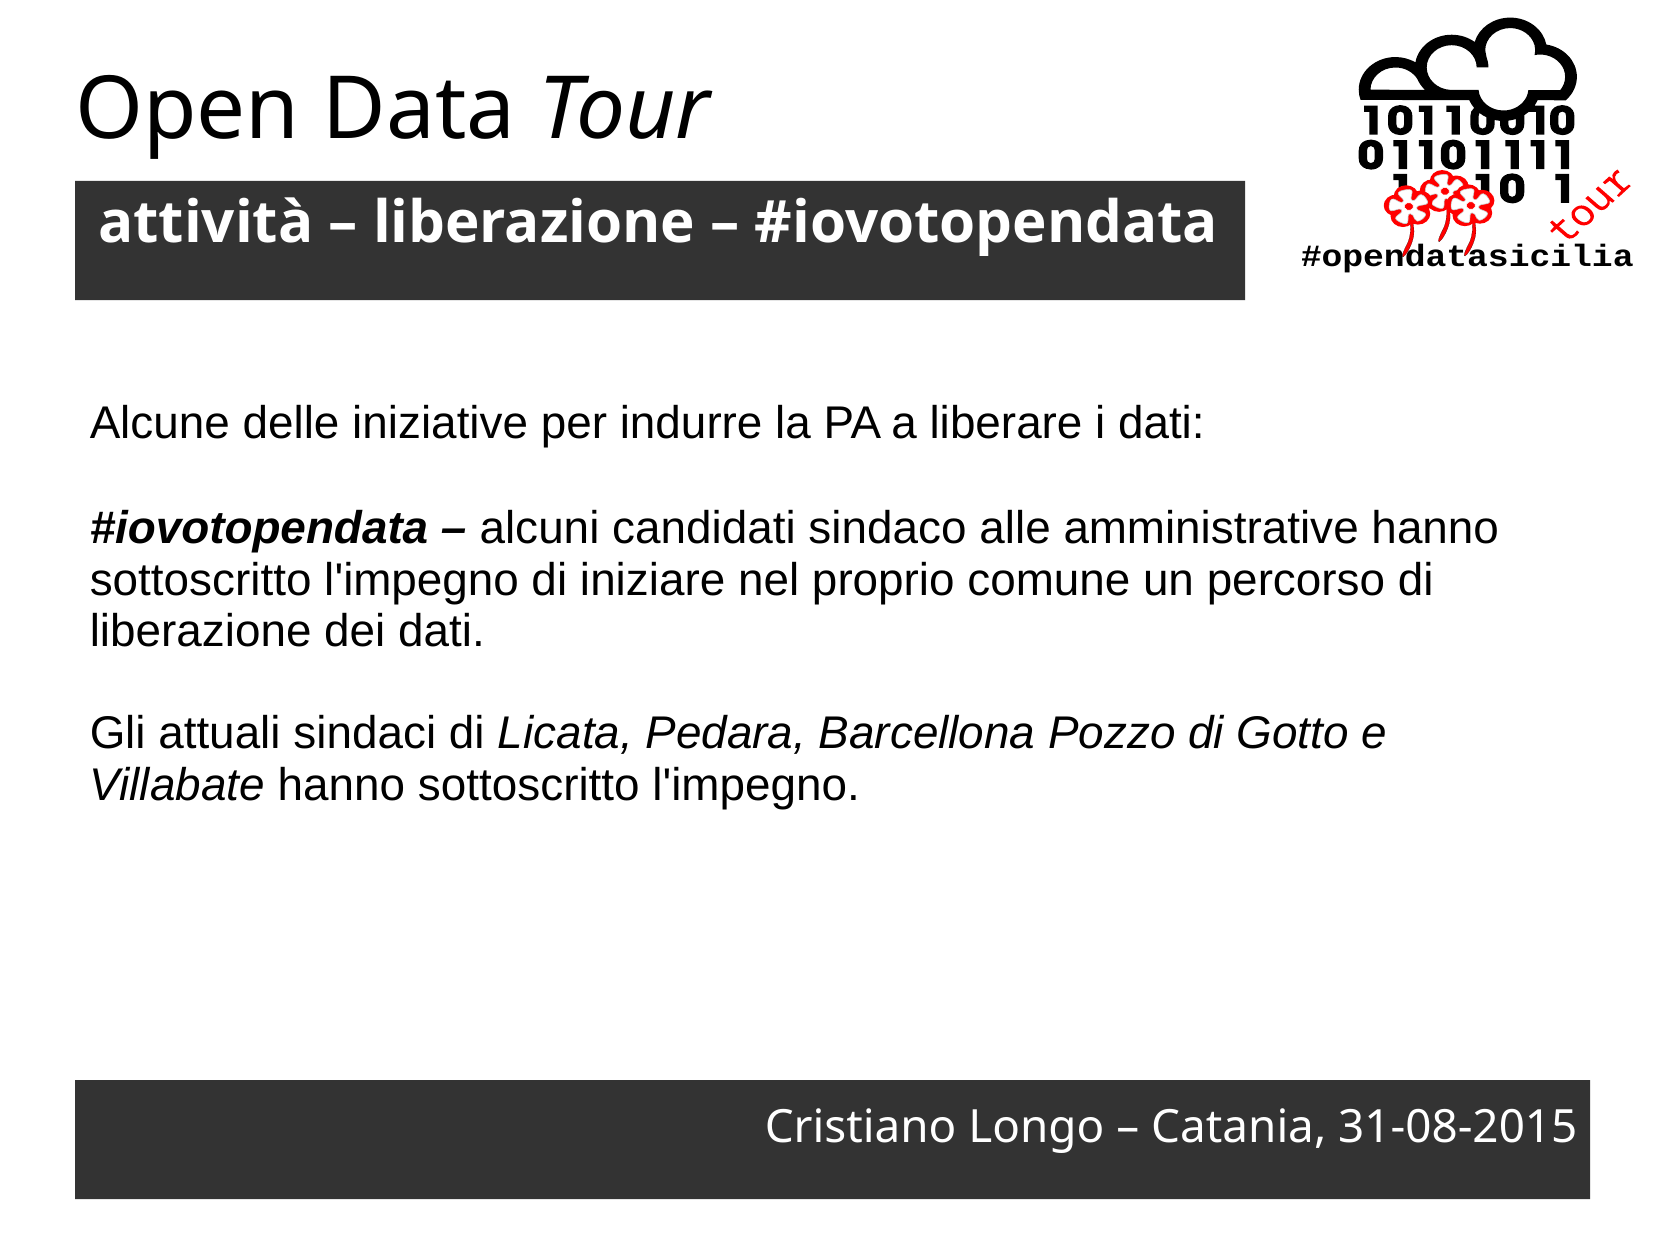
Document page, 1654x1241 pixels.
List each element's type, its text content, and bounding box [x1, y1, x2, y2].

text_box #iovotopendata – alcuni candidati sindaco alle amministrative hanno sottoscritto l'impegno di iniziare nel proprio comune un percorso di liberazione dei dati. Gli attuali sindaci di Licata, Pedara, Barcellona Pozzo di Gotto e Villabate hanno sottoscritto l'impegno. [75, 495, 1576, 902]
text_box Alcune delle iniziative per indurre la PA a liberare i dati: [75, 390, 1591, 508]
list attività – liberazione – #iovotopendata [75, 180, 1246, 301]
list Open Data Tour [75, 45, 1246, 165]
picture [1302, 17, 1633, 273]
list Cristiano Longo – Catania, 31-08-2015 [75, 1080, 1591, 1200]
